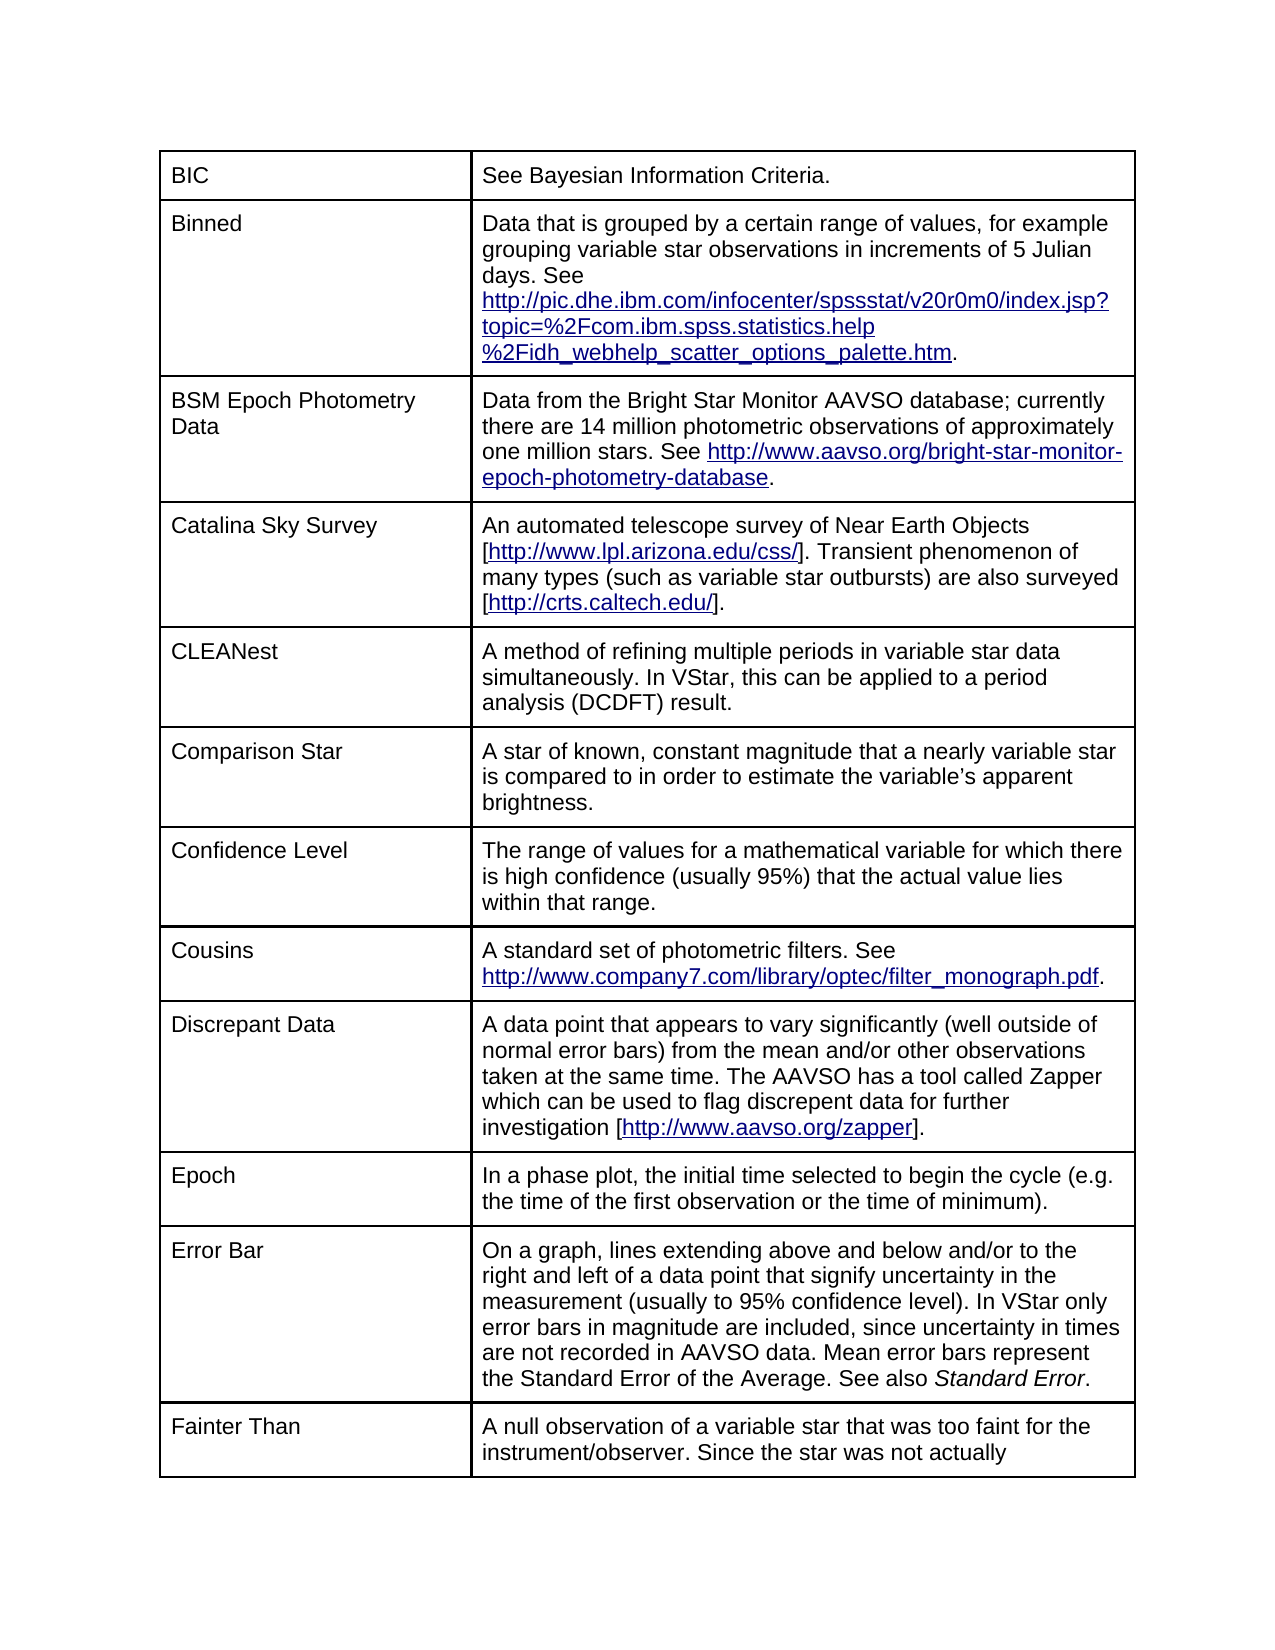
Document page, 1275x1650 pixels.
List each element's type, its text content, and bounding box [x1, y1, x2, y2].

table_cell Data from the Bright Star Monitor AAVSO database; currently there are 14 million photometric observations of approximately one million stars. See http://www.aavso.org/bright-star-monitor-epoch-photometry-database. [473, 377, 1134, 501]
table_cell Data that is grouped by a certain range of values, for example grouping variable star observations in increments of 5 Julian days. See http://pic.dhe.ibm.com/infocenter/spssstat/v20r0m0/index.jsp?topic=%2Fcom.ibm.spss.statistics.help%2Fidh_webhelp_scatter_options_palette.htm. [473, 201, 1134, 375]
table_cell A standard set of photometric filters. See http://www.company7.com/library/optec/filter_monograph.pdf. [473, 928, 1134, 999]
table_cell A data point that appears to vary significantly (well outside of normal error bars) from the mean and/or other observations taken at the same time. The AAVSO has a tool called Zapper which can be used to flag discrepent data for further investigation [http://www.aavso.org/zapper]. [473, 1002, 1134, 1151]
table_cell Epoch [161, 1153, 470, 1225]
table_cell See Bayesian Information Criteria. [473, 152, 1134, 198]
table_cell Binned [161, 201, 470, 375]
table_cell Confidence Level [161, 828, 470, 925]
table_cell A star of known, constant magnitude that a nearly variable star is compared to in order to estimate the variable’s apparent brightness. [473, 728, 1134, 826]
table_cell Discrepant Data [161, 1002, 470, 1151]
table_cell BSM Epoch Photometry Data [161, 377, 470, 501]
table_cell Cousins [161, 928, 470, 999]
table_cell The range of values for a mathematical variable for which there is high confidence (usually 95%) that the actual value lies within that range. [473, 828, 1134, 925]
table_cell Comparison Star [161, 728, 470, 826]
table_cell An automated telescope survey of Near Earth Objects [http://www.lpl.arizona.edu/css/]. Transient phenomenon of many types (such as variable star outbursts) are also surveyed [http://crts.caltech.edu/]. [473, 503, 1134, 626]
table_cell Error Bar [161, 1227, 470, 1401]
table_cell Catalina Sky Survey [161, 503, 470, 626]
table_cell In a phase plot, the initial time selected to begin the cycle (e.g. the time of the first observation or the time of minimum). [473, 1153, 1134, 1225]
table_cell Fainter Than [161, 1404, 470, 1476]
table_cell CLEANest [161, 628, 470, 726]
table_cell On a graph, lines extending above and below and/or to the right and left of a data point that signify uncertainty in the measurement (usually to 95% confidence level). In VStar only error bars in magnitude are included, since uncertainty in times are not recorded in AAVSO data. Mean error bars represent the Standard Error of the Average. See also Standard Error. [473, 1227, 1134, 1401]
table_cell A null observation of a variable star that was too faint for the instrument/observer. Since the star was not actually [473, 1404, 1134, 1476]
table_cell A method of refining multiple periods in variable star data simultaneously. In VStar, this can be applied to a period analysis (DCDFT) result. [473, 628, 1134, 726]
table_cell BIC [161, 152, 470, 198]
